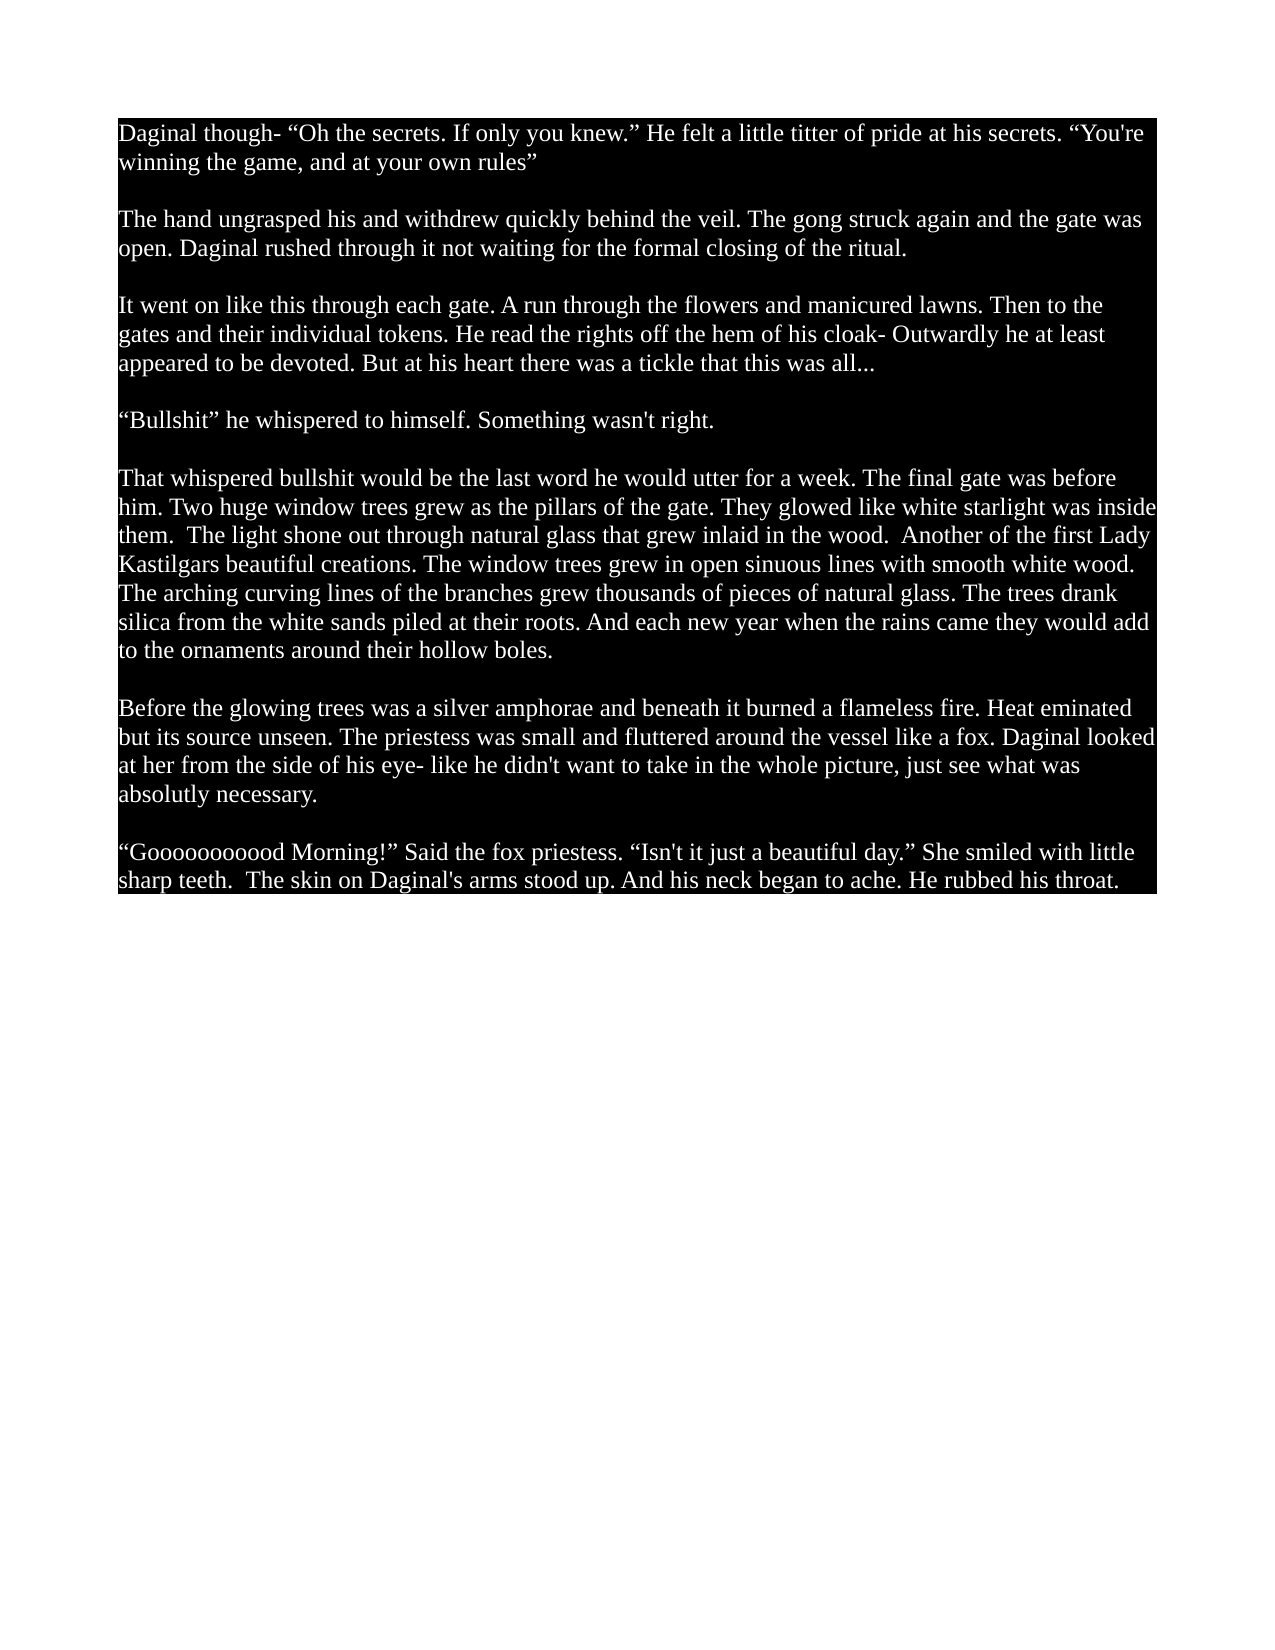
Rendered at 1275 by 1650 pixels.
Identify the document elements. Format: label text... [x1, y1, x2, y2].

text The hand ungrasped his and withdrew quickly behind the veil. The gong struck again and the gate was open. Daginal rushed through it not waiting for the formal closing of the ritual. [118, 204, 1157, 262]
text Before the glowing trees was a silver amphorae and beneath it burned a flameless fire. Heat eminated but its source unseen. The priestess was small and fluttered around the vessel like a fox. Daginal looked at her from the side of his eye- like he didn't want to take in the whole picture, just see what was absolutly necessary. “Gooooooooood Morning!” Said the fox priestess. “Isn't it just a beautiful day.” She smiled with little sharp teeth. The skin on Daginal's arms stood up. And his neck began to ache. He rubbed his throat. [118, 693, 1157, 894]
text It went on like this through each gate. A run through the flowers and manicured lawns. Then to the gates and their individual tokens. He read the rights off the hem of his cloak- Outwardly he at least appeared to be devoted. But at his heart there was a tickle that this was all... [118, 291, 1157, 377]
text “Bullshit” he whispered to himself. Something wasn't right. [118, 406, 1157, 434]
text That whispered bullshit would be the last word he would utter for a week. The final gate was before him. Two huge window trees grew as the pillars of the gate. They glowed like white starlight was inside them. The light shone out through natural glass that grew inlaid in the wood. Another of the first Lady Kastilgars beautiful creations. The window trees grew in open sinuous lines with smooth white wood. The arching curving lines of the branches grew thousands of pieces of natural glass. The trees drank silica from the white sands piled at their roots. And each new year when the rains came they would add to the ornaments around their hollow boles. [118, 463, 1157, 664]
text Daginal though- “Oh the secrets. If only you knew.” He felt a little titter of pride at his secrets. “You're winning the game, and at your own rules” [118, 118, 1157, 176]
